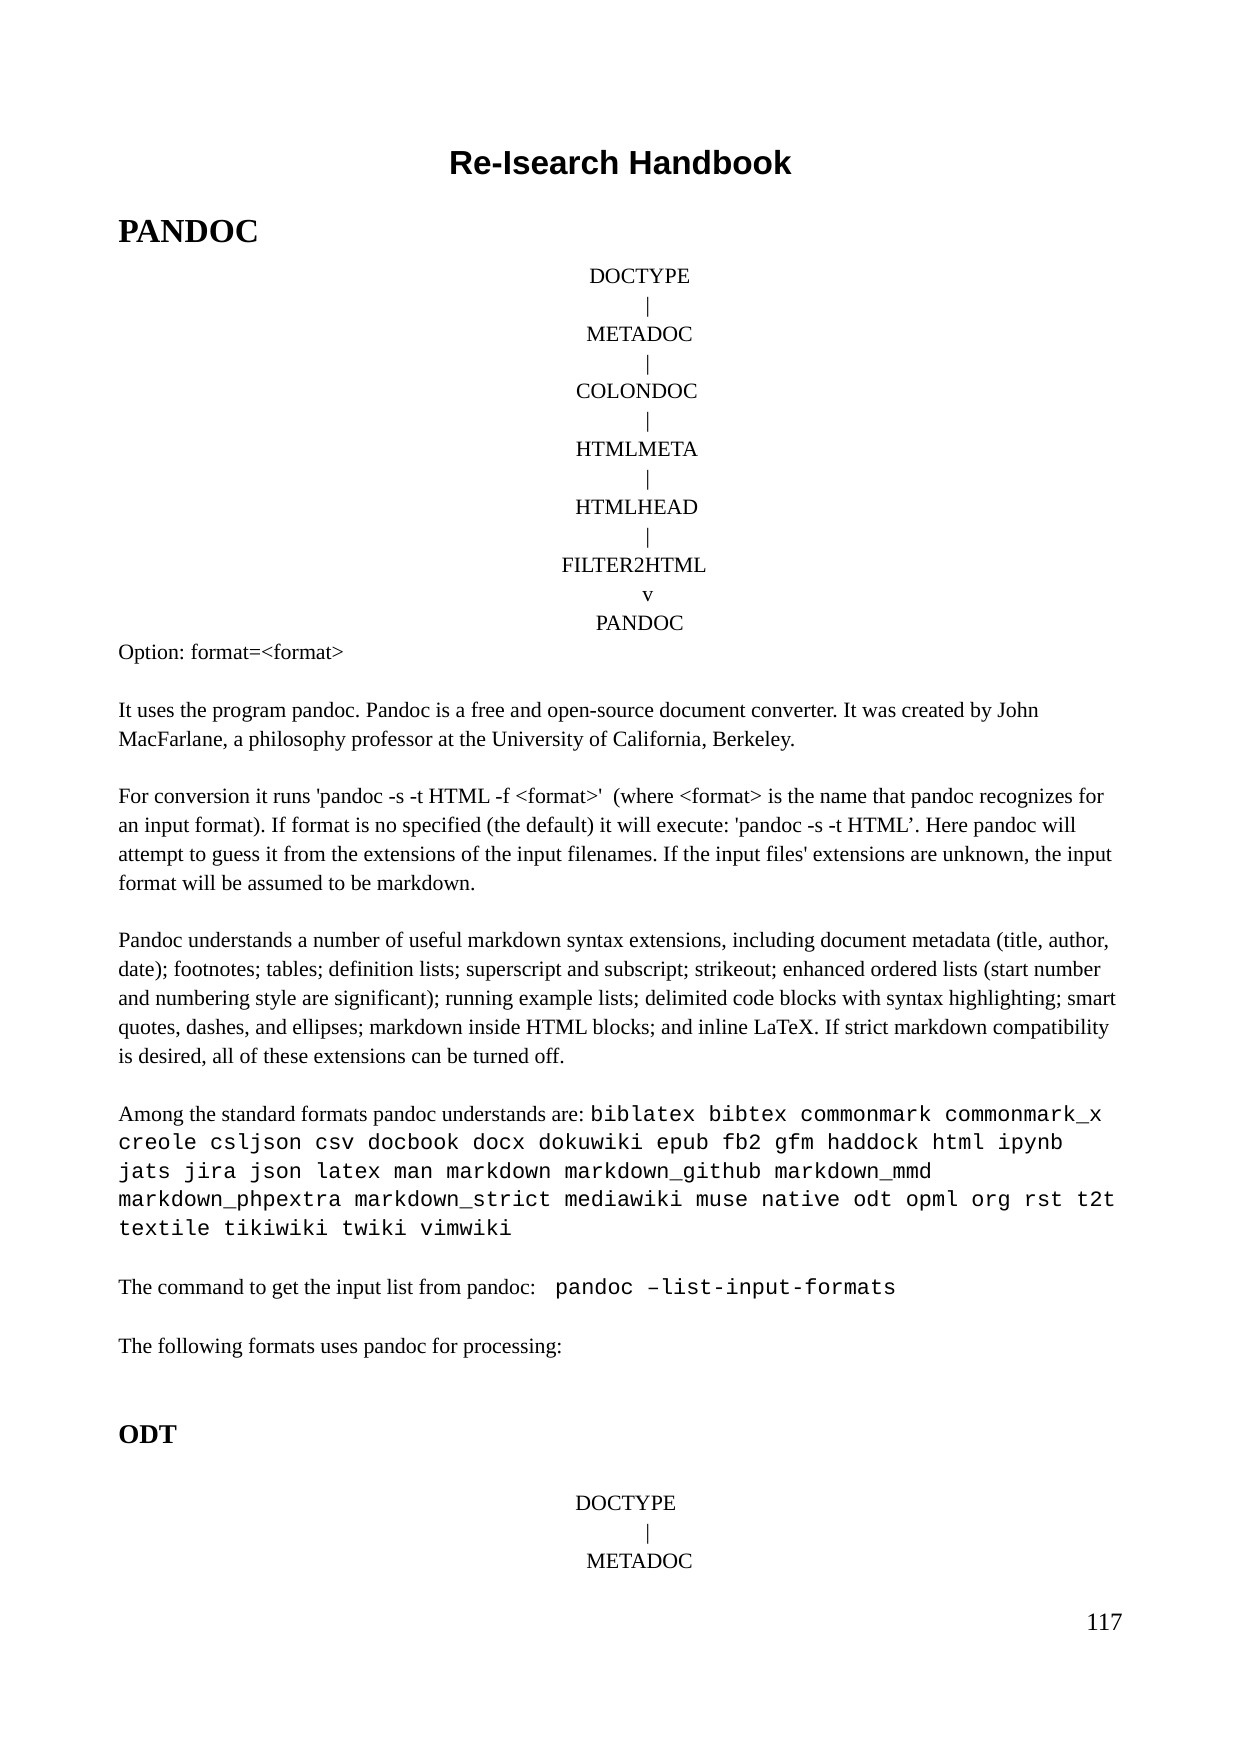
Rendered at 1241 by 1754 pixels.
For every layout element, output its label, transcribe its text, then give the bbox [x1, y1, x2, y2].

text COLONDOC [118, 378, 1122, 404]
text | [118, 349, 1122, 375]
subtitle ODT [118, 1418, 1122, 1449]
text PANDOC [118, 610, 1122, 635]
text | [118, 1519, 1122, 1544]
text | [118, 292, 1122, 317]
text HTMLMETA [118, 436, 1122, 462]
text DOCTYPE [118, 263, 1122, 288]
text METADOC [118, 321, 1122, 346]
text Among the standard formats pandoc understands are: biblatex bibtex commonmark commonmark_x creole csljson csv docbook docx dokuwiki epub fb2 gfm haddock html ipynb jats jira json latex man markdown markdown_github markdown_mmd markdown_phpextra markdown_strict mediawiki muse native odt opml org rst t2t textile tikiwiki twiki vimwiki [118, 1101, 1122, 1242]
text Option: format=<format> [118, 639, 1122, 664]
text | [118, 523, 1122, 548]
text The command to get the input list from pandoc: pandoc –list-input-formats [118, 1274, 1122, 1301]
text DOCTYPE [118, 1490, 1122, 1516]
text FILTER2HTML [118, 552, 1122, 577]
text It uses the program pandoc. Pandoc is a free and open-source document converter. It was created by John MacFarlane, a philosophy professor at the University of California, Berkeley. [118, 697, 1122, 751]
text For conversion it runs 'pandoc -s -t HTML -f <format>' (where <format> is the name that pandoc recognizes for an input format). If format is no specified (the default) it will execute: 'pandoc -s -t HTML’. Here pandoc will attempt to guess it from the extensions of the input filenames. If the input files' extensions are unknown, the input format will be assumed to be markdown. [118, 783, 1122, 895]
subtitle PANDOC [118, 212, 1122, 250]
text The following formats uses pandoc for processing: [118, 1333, 1122, 1358]
text HTMLHEAD [118, 494, 1122, 519]
text v [118, 581, 1122, 606]
text | [118, 465, 1122, 491]
text METADOC [118, 1548, 1122, 1573]
text Pandoc understands a number of useful markdown syntax extensions, including document metadata (title, author, date); footnotes; tables; definition lists; superscript and subscript; strikeout; enhanced ordered lists (start number and numbering style are significant); running example lists; delimited code blocks with syntax highlighting; smart quotes, dashes, and ellipses; markdown inside HTML blocks; and inline LaTeX. If strict markdown compatibility is desired, all of these extensions can be turned off. [118, 927, 1122, 1068]
text | [118, 407, 1122, 433]
